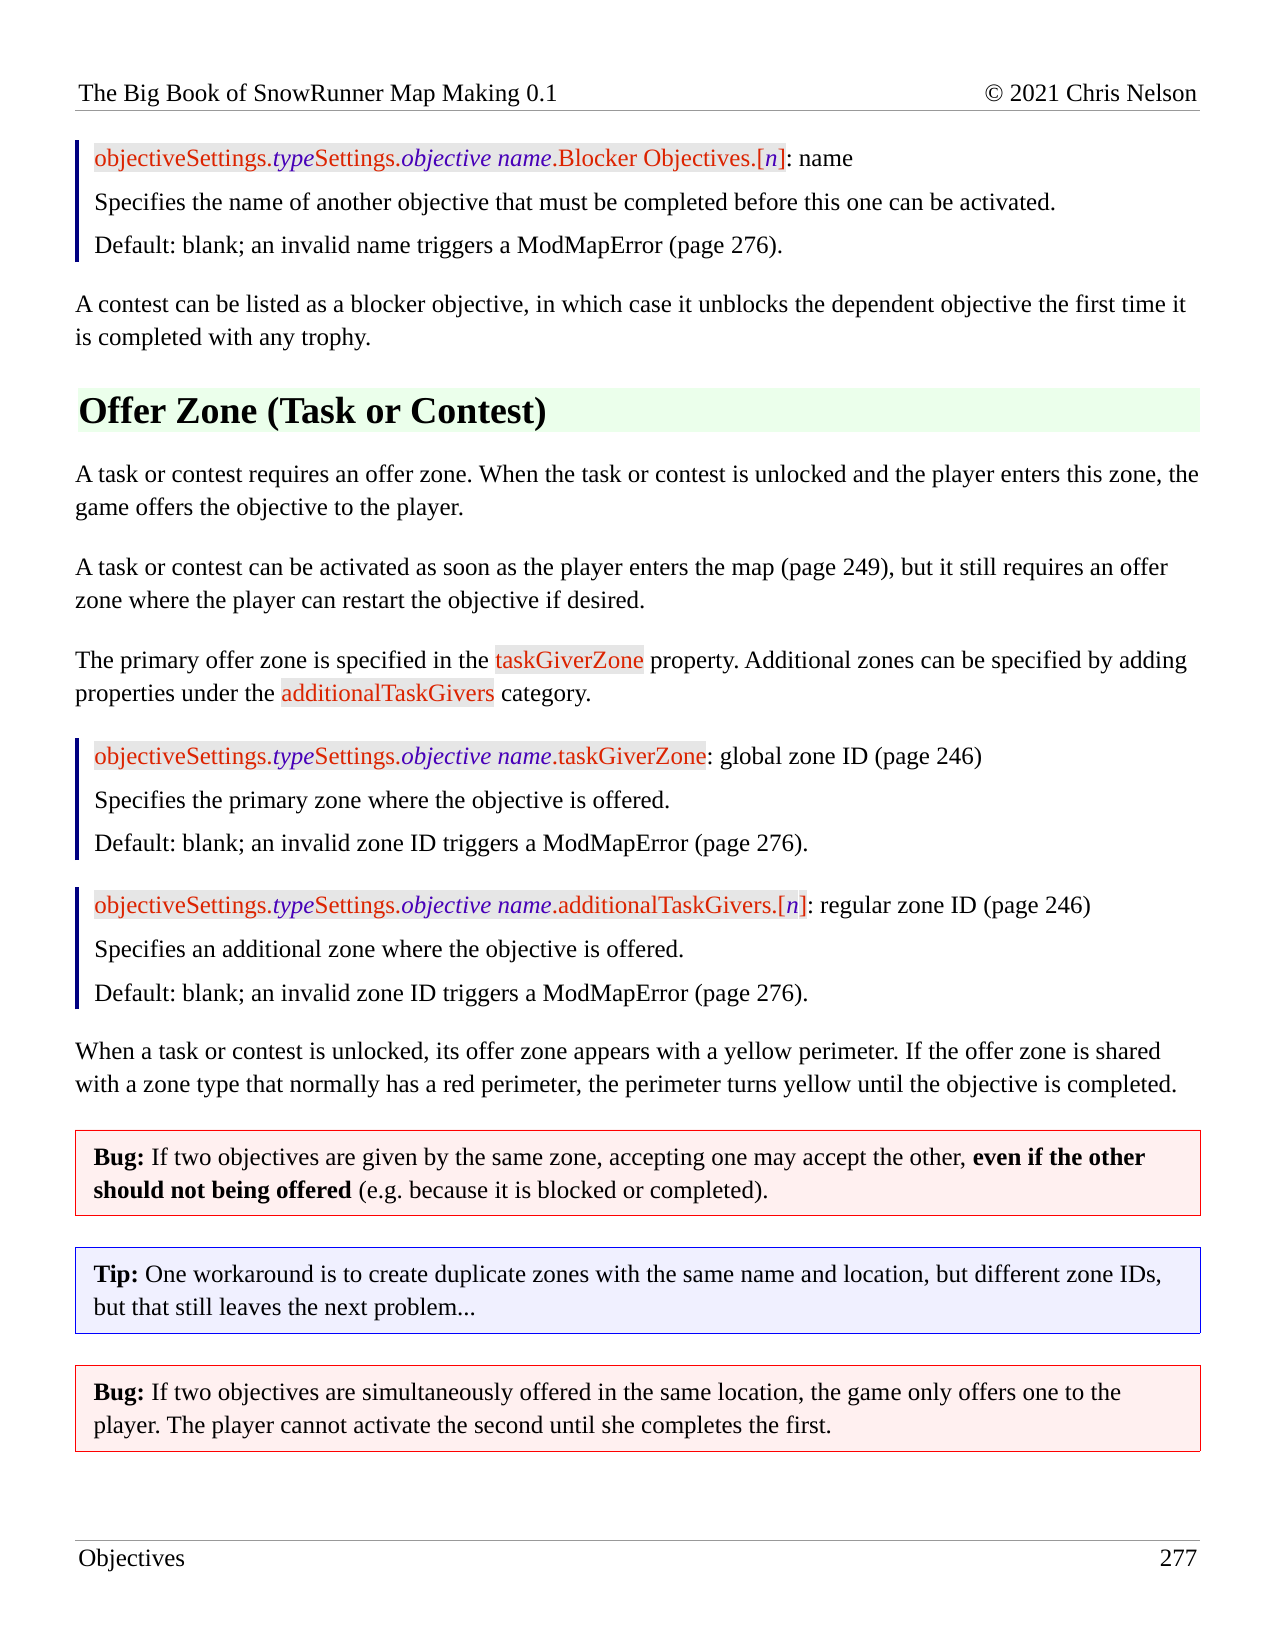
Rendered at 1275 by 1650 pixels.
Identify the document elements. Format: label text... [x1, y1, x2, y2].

text objectiveSettings.typeSettings.objective name.Blocker Objectives.[n]: name [79, 140, 1200, 172]
text objectiveSettings.typeSettings.objective name.taskGiverZone: global zone ID (page 246) [79, 738, 1200, 770]
list If two objectives are simultaneously offered in the same location, the game only offers one to the player. The player cannot activate the second until she completes the first. [76, 1366, 1200, 1451]
text When a task or contest is unlocked, its offer zone appears with a yellow perimeter. If the offer zone is shared with a zone type that normally has a red perimeter, the perimeter turns yellow until the objective is completed. [75, 1036, 1200, 1098]
subtitle Offer Zone (Task or Contest) [78, 388, 1200, 432]
text A contest can be listed as a blocker objective, in which case it unblocks the dependent objective the first time it is completed with any trophy. [75, 289, 1200, 351]
text The primary offer zone is specified in the taskGiverZone property. Additional zones can be specified by adding properties under the additionalTaskGivers category. [75, 645, 1200, 707]
text Specifies the primary zone where the objective is offered. [79, 782, 1200, 813]
text Default: blank; an invalid zone ID triggers a ModMapError (page 276). [79, 975, 1200, 1009]
text Specifies the name of another objective that must be completed before this one can be activated. [79, 184, 1200, 215]
text A task or contest requires an offer zone. When the task or contest is unlocked and the player enters this zone, the game offers the objective to the player. [75, 459, 1200, 521]
text Default: blank; an invalid zone ID triggers a ModMapError (page 276). [79, 825, 1200, 860]
text objectiveSettings.typeSettings.objective name.additionalTaskGivers.[n]: regular zone ID (page 246) [79, 887, 1200, 919]
text Default: blank; an invalid name triggers a ModMapError (page 276). [79, 227, 1200, 262]
text Specifies an additional zone where the objective is offered. [79, 931, 1200, 963]
list If two objectives are given by the same zone, accepting one may accept the other, even if the other should not being offered (e.g. because it is blocked or completed). [76, 1131, 1200, 1215]
list One workaround is to create duplicate zones with the same name and location, but different zone IDs, but that still leaves the next problem... [76, 1248, 1200, 1333]
text A task or contest can be activated as soon as the player enters the map (page 249), but it still requires an offer zone where the player can restart the objective if desired. [75, 552, 1200, 614]
